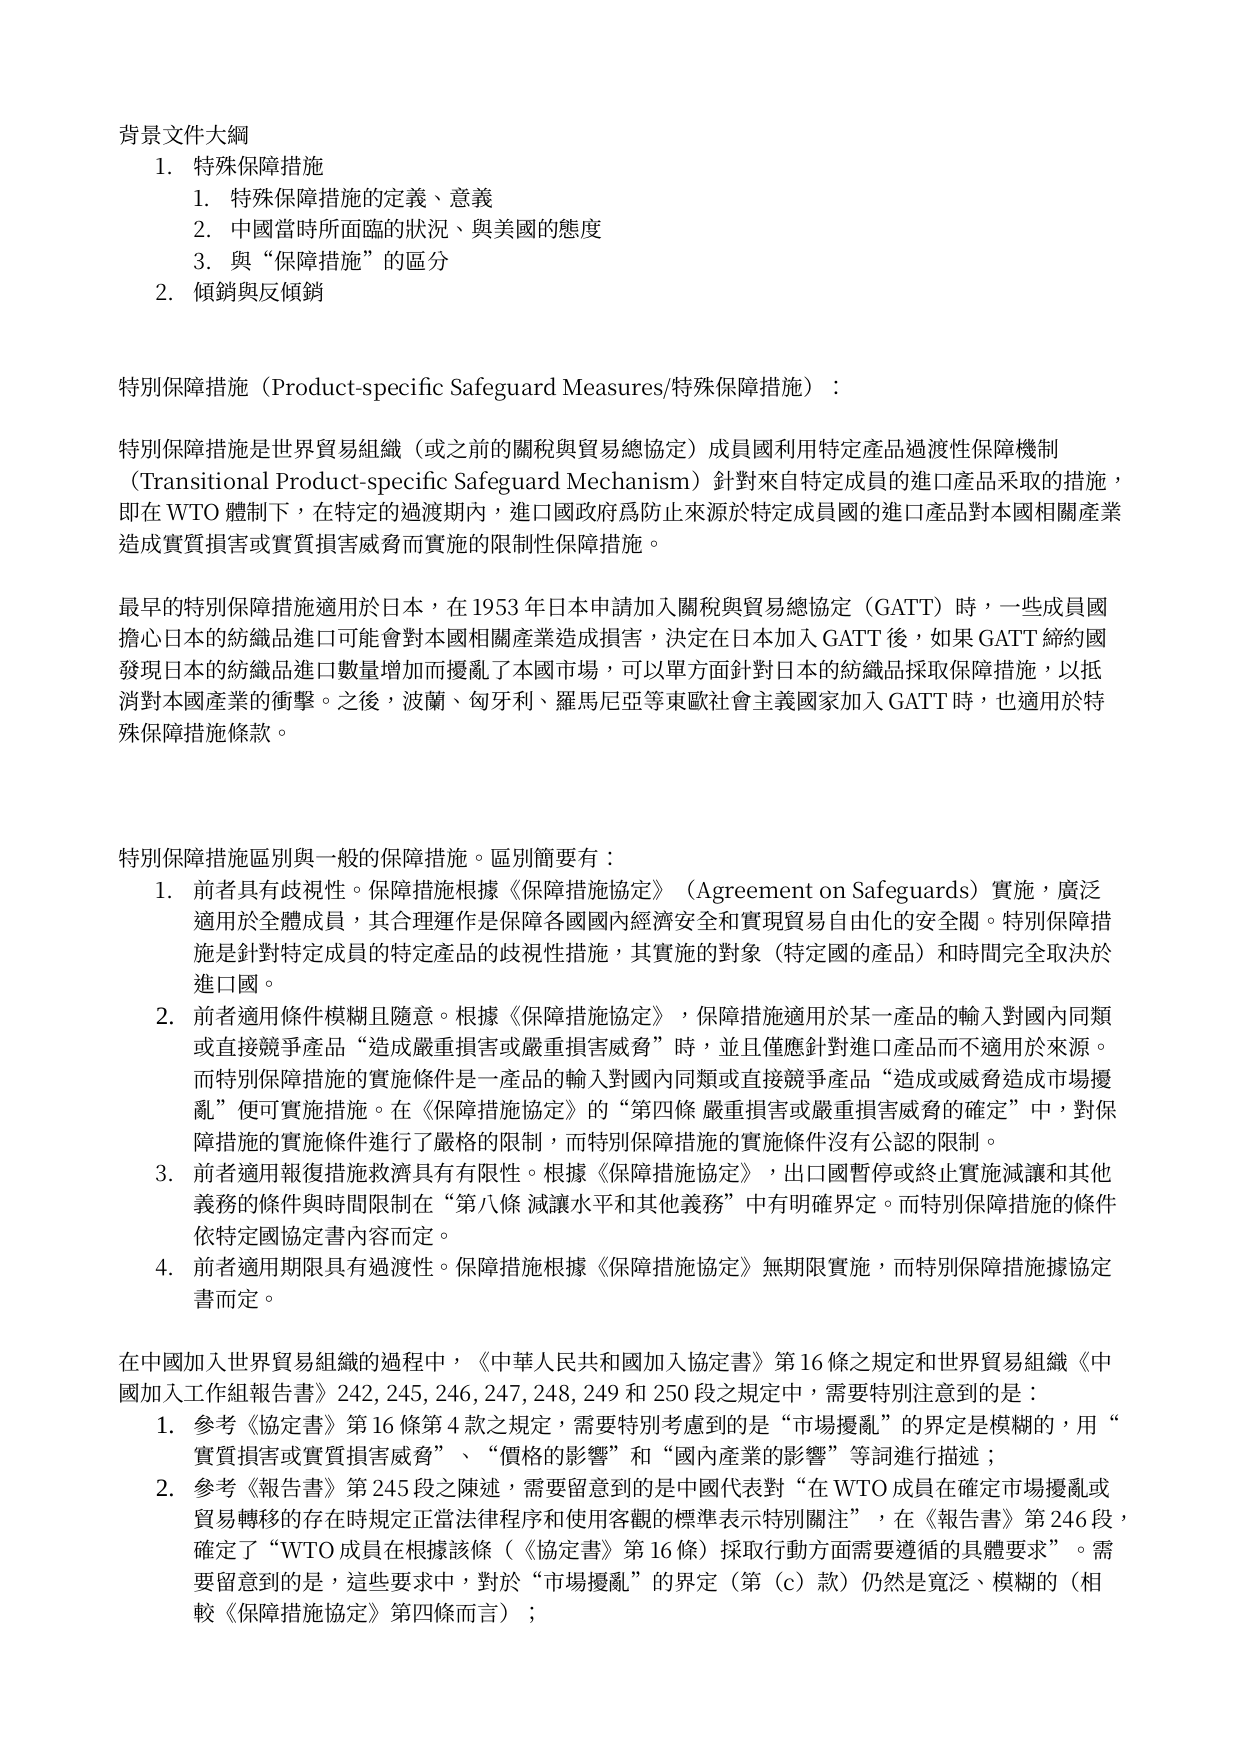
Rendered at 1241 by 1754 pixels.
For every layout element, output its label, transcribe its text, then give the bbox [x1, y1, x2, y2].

list 參考《協定書》第16條第4款之規定，需要特別考慮到的是“市場擾亂”的界定是模糊的，用“實質損害或實質損害威脅”、“價格的影響”和“國內產業的影響”等詞進行描述； [156, 1408, 1122, 1471]
text 在中國加入世界貿易組織的過程中，《中華人民共和國加入協定書》第16條之規定和世界貿易組織《中國加入工作組報告書》242, 245, 246, 247, 248, 249 和 250段之規定中，需要特別注意到的是： [118, 1345, 1122, 1408]
list 前者具有歧視性。保障措施根據《保障措施協定》（Agreement on Safeguards）實施，廣泛適用於全體成員，其合理運作是保障各國國內經濟安全和實現貿易自由化的安全閥。特別保障措施是針對特定成員的特定產品的歧視性措施，其實施的對象（特定國的產品）和時間完全取決於進口國。 [156, 873, 1122, 999]
list 特殊保障措施 [156, 149, 1122, 181]
list 與“保障措施”的區分 [193, 244, 1122, 275]
text 最早的特別保障措施適用於日本，在1953年日本申請加入關稅與貿易總協定（GATT）時，一些成員國擔心日本的紡織品進口可能會對本國相關產業造成損害，決定在日本加入GATT後，如果GATT締約國發現日本的紡織品進口數量增加而擾亂了本國市場，可以單方面針對日本的紡織品採取保障措施，以抵消對本國產業的衝擊。之後，波蘭、匈牙利、羅馬尼亞等東歐社會主義國家加入GATT時，也適用於特殊保障措施條款。 [118, 590, 1122, 747]
list 前者適用條件模糊且隨意。根據《保障措施協定》，保障措施適用於某一產品的輸入對國內同類或直接競爭產品“造成嚴重損害或嚴重損害威脅”時，並且僅應針對進口產品而不適用於來源。而特別保障措施的實施條件是一產品的輸入對國內同類或直接競爭產品“造成或威脅造成市場擾亂”便可實施措施。在《保障措施協定》的“第四條 嚴重損害或嚴重損害威脅的確定”中，對保障措施的實施條件進行了嚴格的限制，而特別保障措施的實施條件沒有公認的限制。 [156, 999, 1122, 1156]
list 中國當時所面臨的狀況、與美國的態度 [193, 212, 1122, 244]
list 參考《報告書》第245段之陳述，需要留意到的是中國代表對“在WTO成員在確定市場擾亂或貿易轉移的存在時規定正當法律程序和使用客觀的標準表示特別關注”，在《報告書》第246段，確定了“WTO成員在根據該條（《協定書》第16條）採取行動方面需要遵循的具體要求”。需要留意到的是，這些要求中，對於“市場擾亂”的界定（第（c）款）仍然是寬泛、模糊的（相較《保障措施協定》第四條而言）； [156, 1471, 1122, 1628]
text 特別保障措施區別與一般的保障措施。區別簡要有： [118, 842, 1122, 873]
text 背景文件大綱 [118, 118, 1122, 149]
list 特殊保障措施的定義、意義 [193, 181, 1122, 212]
list 前者適用報復措施救濟具有有限性。根據《保障措施協定》，出口國暫停或終止實施減讓和其他義務的條件與時間限制在“第八條 減讓水平和其他義務”中有明確界定。而特別保障措施的條件依特定國協定書內容而定。 [156, 1156, 1122, 1251]
list 前者適用期限具有過渡性。保障措施根據《保障措施協定》無期限實施，而特別保障措施據協定書而定。 [156, 1251, 1122, 1313]
list 傾銷與反傾銷 [156, 275, 1122, 307]
text 特別保障措施是世界貿易組織（或之前的關稅與貿易總協定）成員國利用特定產品過渡性保障機制（Transitional Product-specific Safeguard Mechanism）針對來自特定成員的進口產品釆取的措施，即在WTO體制下，在特定的過渡期內，進口國政府爲防止來源於特定成員國的進口產品對本國相關產業造成實質損害或實質損害威脅而實施的限制性保障措施。 [118, 433, 1122, 558]
text 特別保障措施（Product-specific Safeguard Measures/特殊保障措施）： [118, 370, 1122, 401]
